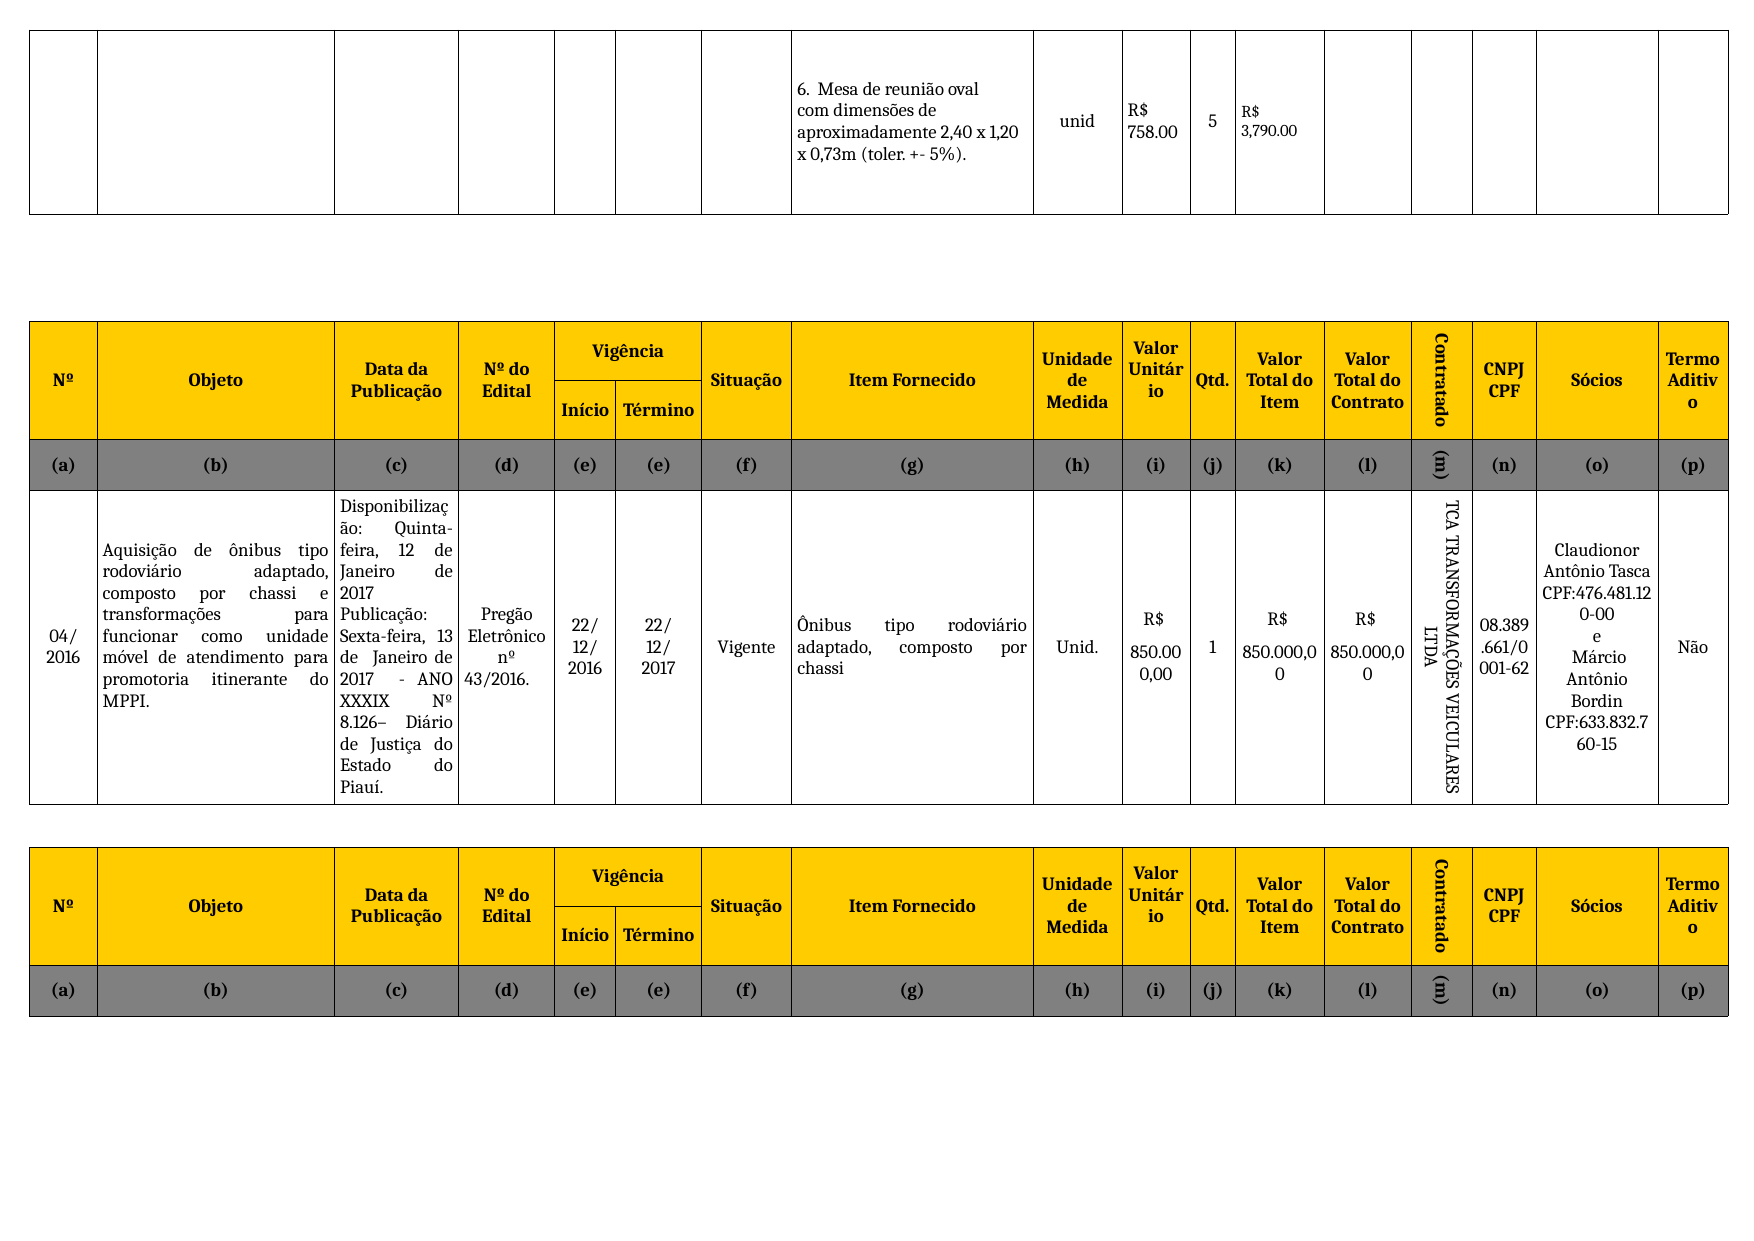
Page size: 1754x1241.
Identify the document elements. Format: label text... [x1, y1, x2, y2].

table_header Situação [702, 848, 791, 965]
table_cell R$ 3.790,00 [1236, 31, 1324, 213]
table_cell (n) [1473, 966, 1536, 1016]
table_header Data da Publicação [335, 848, 458, 965]
table_header Vigência [555, 322, 701, 380]
table_header Valor Total do Item [1236, 322, 1324, 439]
table_header Sócios [1537, 322, 1658, 439]
table_cell (g) [792, 966, 1033, 1016]
table_header Objeto [98, 848, 334, 965]
table_cell [1659, 31, 1728, 213]
table_cell 22/ 12/ 2016 [555, 491, 615, 804]
table_header Vigência [555, 848, 701, 906]
table_cell [98, 31, 334, 213]
table_cell (n) [1473, 440, 1536, 490]
table_cell (o) [1537, 440, 1658, 490]
table_cell (f) [702, 966, 791, 1016]
table_cell (l) [1325, 440, 1411, 490]
table_cell (h) [1034, 966, 1122, 1016]
table_cell Início [555, 907, 615, 965]
table_cell (h) [1034, 440, 1122, 490]
table_cell 1 [1191, 491, 1235, 804]
table_cell 6. Mesa de reunião oval com dimensões de aproximadamente 2,40 x 1,20 x 0,73m (toler. +- 5%). [792, 31, 1033, 213]
table_cell (e) [616, 966, 701, 1016]
table_header Unidade de Medida [1034, 848, 1122, 965]
table_cell [1412, 31, 1472, 213]
table_header Valor Total do Contrato [1325, 322, 1411, 439]
table_cell (p) [1659, 966, 1728, 1016]
table_header Valor Total do Contrato [1325, 848, 1411, 965]
table_cell (m) [1412, 966, 1472, 1016]
table_header Qtd. [1191, 322, 1235, 439]
table_header Sócios [1537, 848, 1658, 965]
table_header Item Fornecido [792, 848, 1033, 965]
table_header Nº [30, 322, 97, 439]
table_cell (f) [702, 440, 791, 490]
table_cell (e) [555, 966, 615, 1016]
table_cell (o) [1537, 966, 1658, 1016]
table_cell [30, 31, 97, 213]
table_header Item Fornecido [792, 322, 1033, 439]
table_header Nº [30, 848, 97, 965]
table_header Termo Aditivo [1659, 322, 1728, 439]
table_header Valor Total do Item [1236, 848, 1324, 965]
table_header Nº do Edital [459, 322, 554, 439]
table_cell [1473, 31, 1536, 213]
table_cell (e) [555, 440, 615, 490]
table_cell R$ 758,00 [1123, 31, 1190, 213]
table_header Qtd. [1191, 848, 1235, 965]
table_cell 08.389.661/0001-62 [1473, 491, 1536, 804]
table_cell [459, 31, 554, 213]
table_cell Não [1659, 491, 1728, 804]
table_cell (g) [792, 440, 1033, 490]
table_header Nº do Edital [459, 848, 554, 965]
table_cell Pregão Eletrônico nº 43/2016. [459, 491, 554, 804]
table_header Termo Aditivo [1659, 848, 1728, 965]
table_cell Unid. [1034, 491, 1122, 804]
table_cell [335, 31, 458, 213]
table_header Valor Unitário [1123, 322, 1190, 439]
table_cell 5 [1191, 31, 1235, 213]
table_header Objeto [98, 322, 334, 439]
table_cell Claudionor Antônio Tasca CPF:476.481.120-00 e Márcio Antônio Bordin CPF:633.832.760-15 [1537, 491, 1658, 804]
table_cell (l) [1325, 966, 1411, 1016]
table_cell [616, 31, 701, 213]
table_cell (j) [1191, 440, 1235, 490]
table_cell Término [616, 381, 701, 439]
table_cell Vigente [702, 491, 791, 804]
table_cell (a) [30, 440, 97, 490]
table_cell (b) [98, 440, 334, 490]
table_cell (i) [1123, 440, 1190, 490]
table_cell (p) [1659, 440, 1728, 490]
table_cell (j) [1191, 966, 1235, 1016]
table_header Unidade de Medida [1034, 322, 1122, 439]
table_cell (c) [335, 440, 458, 490]
table_cell Início [555, 381, 615, 439]
table_cell (m) [1412, 440, 1472, 490]
table_cell (b) [98, 966, 334, 1016]
table_cell [702, 31, 791, 213]
table_cell R$ 850.000,00 [1236, 491, 1324, 804]
table_cell (c) [335, 966, 458, 1016]
table_header Situação [702, 322, 791, 439]
table_cell 04/ 2016 [30, 491, 97, 804]
table_cell unid [1034, 31, 1122, 213]
table_header Data da Publicação [335, 322, 458, 439]
table_cell [555, 31, 615, 213]
table_header Valor Unitário [1123, 848, 1190, 965]
table_cell R$ 850.000,00 [1325, 491, 1411, 804]
table_cell [1537, 31, 1658, 213]
table_cell (a) [30, 966, 97, 1016]
table_cell (d) [459, 440, 554, 490]
table_cell Ônibus tipo rodoviário adaptado, composto por chassi [792, 491, 1033, 804]
table_cell Disponibilização: Quinta-feira, 12 de Janeiro de 2017 Publicação: Sexta-feira, 13 de Janeiro de 2017 - ANO XXXIX Nº 8.126– Diário de Justiça do Estado do Piauí. [335, 491, 458, 804]
table_cell (i) [1123, 966, 1190, 1016]
table_cell (k) [1236, 966, 1324, 1016]
table_cell Término [616, 907, 701, 965]
table_header Contratado [1412, 848, 1472, 965]
table_cell TCA TRANSFORMAÇÕES VEICULARES LTDA [1412, 491, 1472, 804]
table_cell 22/ 12/ 2017 [616, 491, 701, 804]
table_cell (d) [459, 966, 554, 1016]
table_header Contratado [1412, 322, 1472, 439]
table_cell R$ 850.000,00 [1123, 491, 1190, 804]
table_header CNPJ CPF [1473, 322, 1536, 439]
table_cell [1325, 31, 1411, 213]
table_cell (k) [1236, 440, 1324, 490]
table_cell Aquisição de ônibus tipo rodoviário adaptado, composto por chassi e transformações para funcionar como unidade móvel de atendimento para promotoria itinerante do MPPI. [98, 491, 334, 804]
table_header CNPJ CPF [1473, 848, 1536, 965]
table_cell (e) [616, 440, 701, 490]
